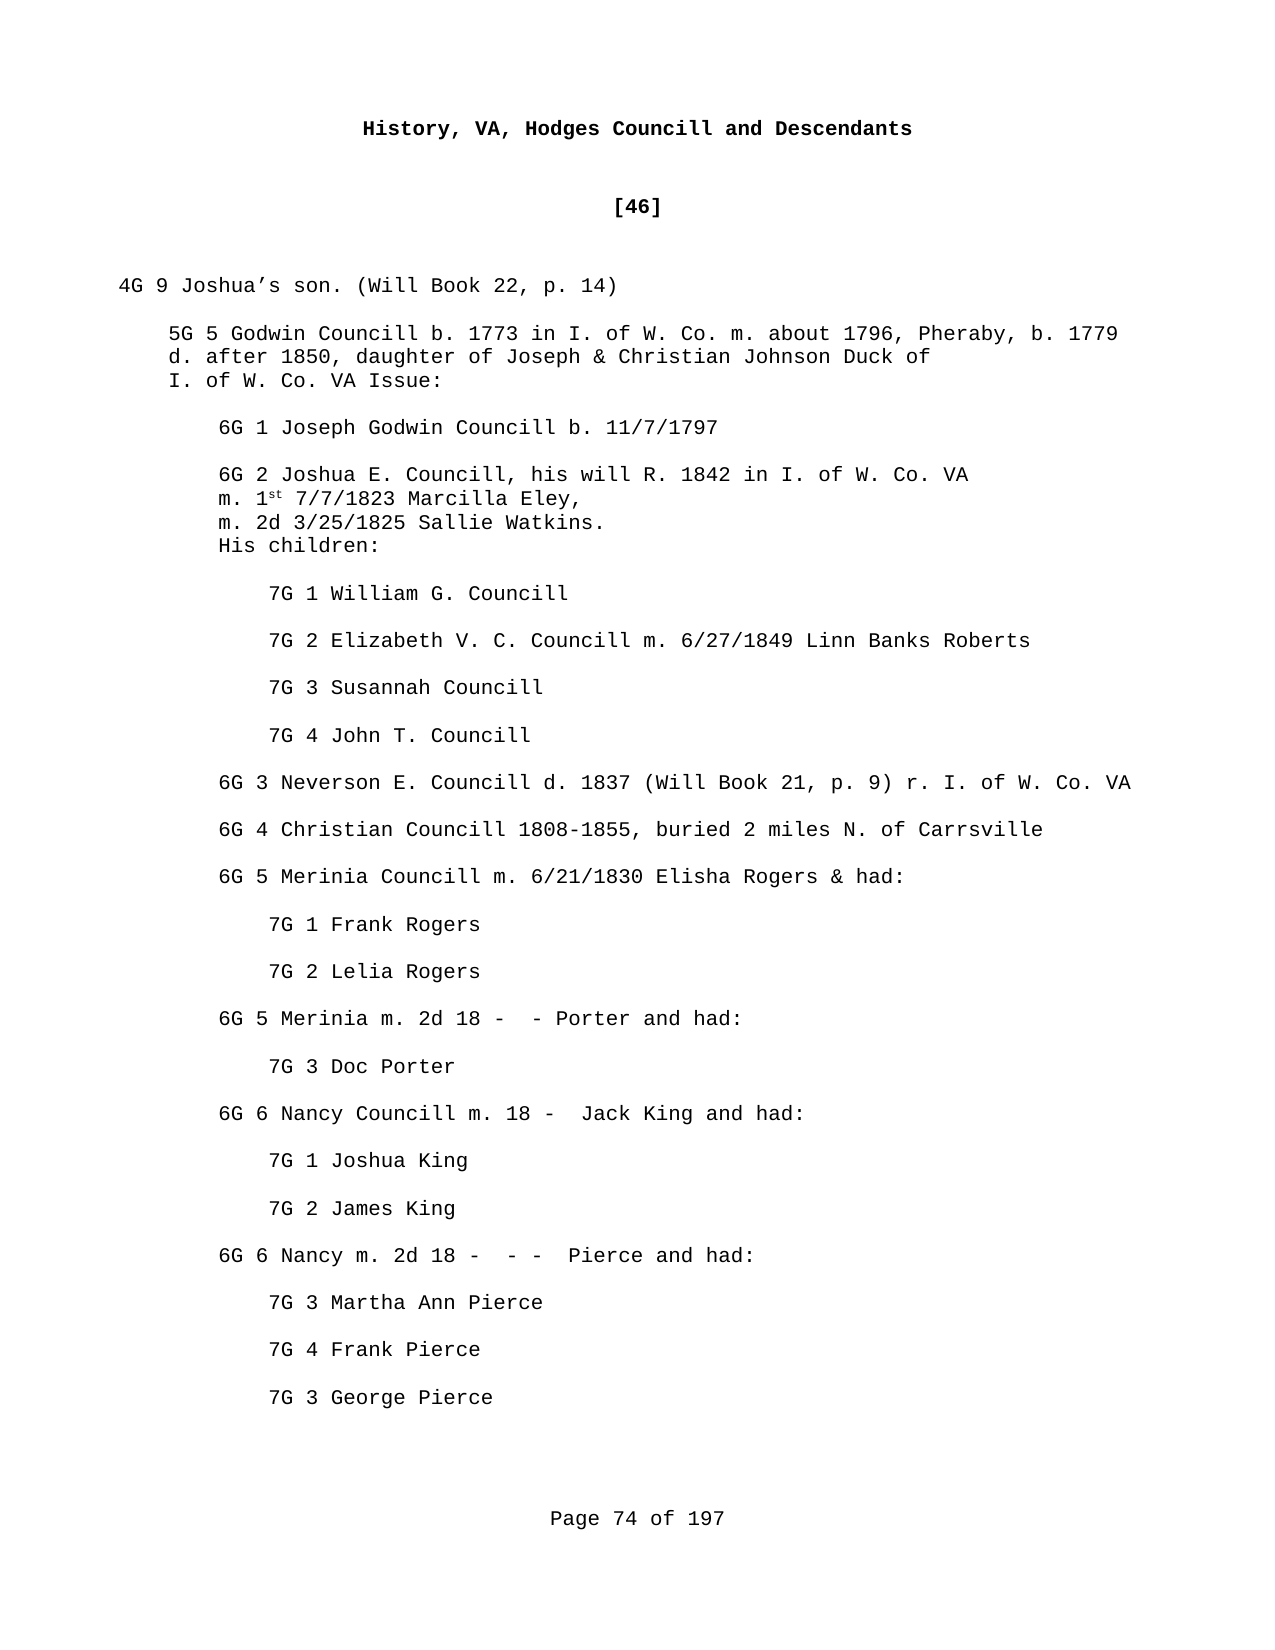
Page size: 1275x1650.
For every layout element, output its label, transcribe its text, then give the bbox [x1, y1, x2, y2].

text 6G 1 Joseph Godwin Councill b. 11/7/1797 [118, 417, 1157, 441]
text 7G 4 Frank Pierce [118, 1339, 1157, 1363]
text 7G 2 Lelia Rogers [118, 961, 1157, 985]
text 5G 5 Godwin Councill b. 1773 in I. of W. Co. m. about 1796, Pheraby, b. 1779 [118, 323, 1157, 346]
subtitle [46] [118, 196, 1157, 220]
text 7G 2 Elizabeth V. C. Councill m. 6/27/1849 Linn Banks Roberts [118, 630, 1157, 654]
text m. 2d 3/25/1825 Sallie Watkins. [118, 512, 1157, 535]
text 6G 3 Neverson E. Councill d. 1837 (Will Book 21, p. 9) r. I. of W. Co. VA [118, 772, 1157, 796]
text 7G 3 Martha Ann Pierce [118, 1292, 1157, 1316]
text His children: [118, 535, 1157, 559]
text I. of W. Co. VA Issue: [118, 370, 1157, 393]
text m. 1st 7/7/1823 Marcilla Eley, [118, 488, 1157, 512]
text 6G 5 Merinia Councill m. 6/21/1830 Elisha Rogers & had: [118, 866, 1157, 890]
text 7G 2 James King [118, 1197, 1157, 1221]
text 7G 4 John T. Councill [118, 724, 1157, 748]
text 6G 5 Merinia m. 2d 18 - - Porter and had: [118, 1008, 1157, 1032]
text 6G 2 Joshua E. Councill, his will R. 1842 in I. of W. Co. VA [118, 464, 1157, 488]
text 7G 3 Susannah Councill [118, 677, 1157, 701]
text 7G 1 Joshua King [118, 1150, 1157, 1174]
text 6G 6 Nancy Councill m. 18 - Jack King and had: [118, 1103, 1157, 1127]
text 4G 9 Joshua’s son. (Will Book 22, p. 14) [118, 275, 1157, 299]
text d. after 1850, daughter of Joseph & Christian Johnson Duck of [118, 346, 1157, 370]
text 6G 4 Christian Councill 1808-1855, buried 2 miles N. of Carrsville [118, 819, 1157, 843]
text 6G 6 Nancy m. 2d 18 - - - Pierce and had: [118, 1245, 1157, 1268]
text 7G 1 William G. Councill [118, 583, 1157, 606]
text 7G 3 George Pierce [118, 1387, 1157, 1410]
text 7G 3 Doc Porter [118, 1056, 1157, 1079]
text 7G 1 Frank Rogers [118, 914, 1157, 937]
